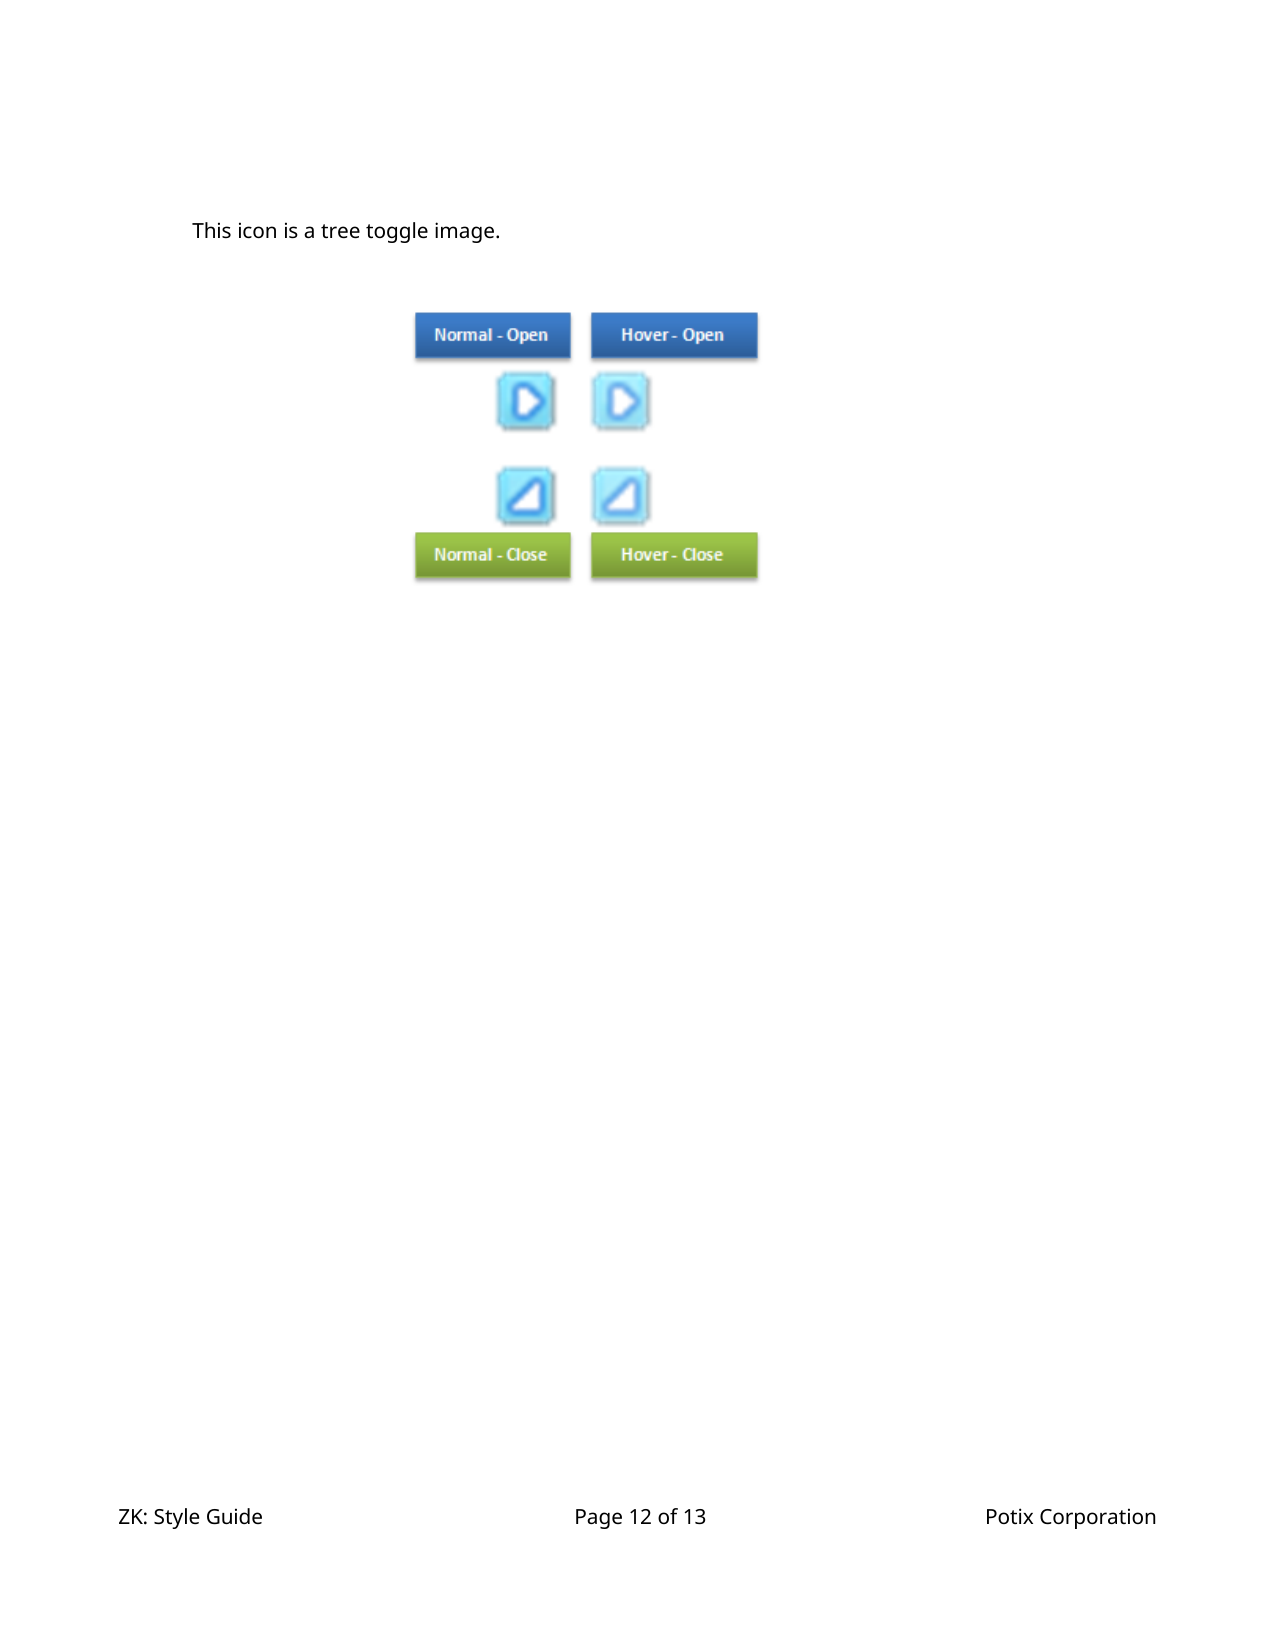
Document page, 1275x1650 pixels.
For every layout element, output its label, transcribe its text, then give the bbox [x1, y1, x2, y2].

picture [403, 305, 768, 586]
text This icon is a tree toggle image. [118, 216, 1157, 244]
